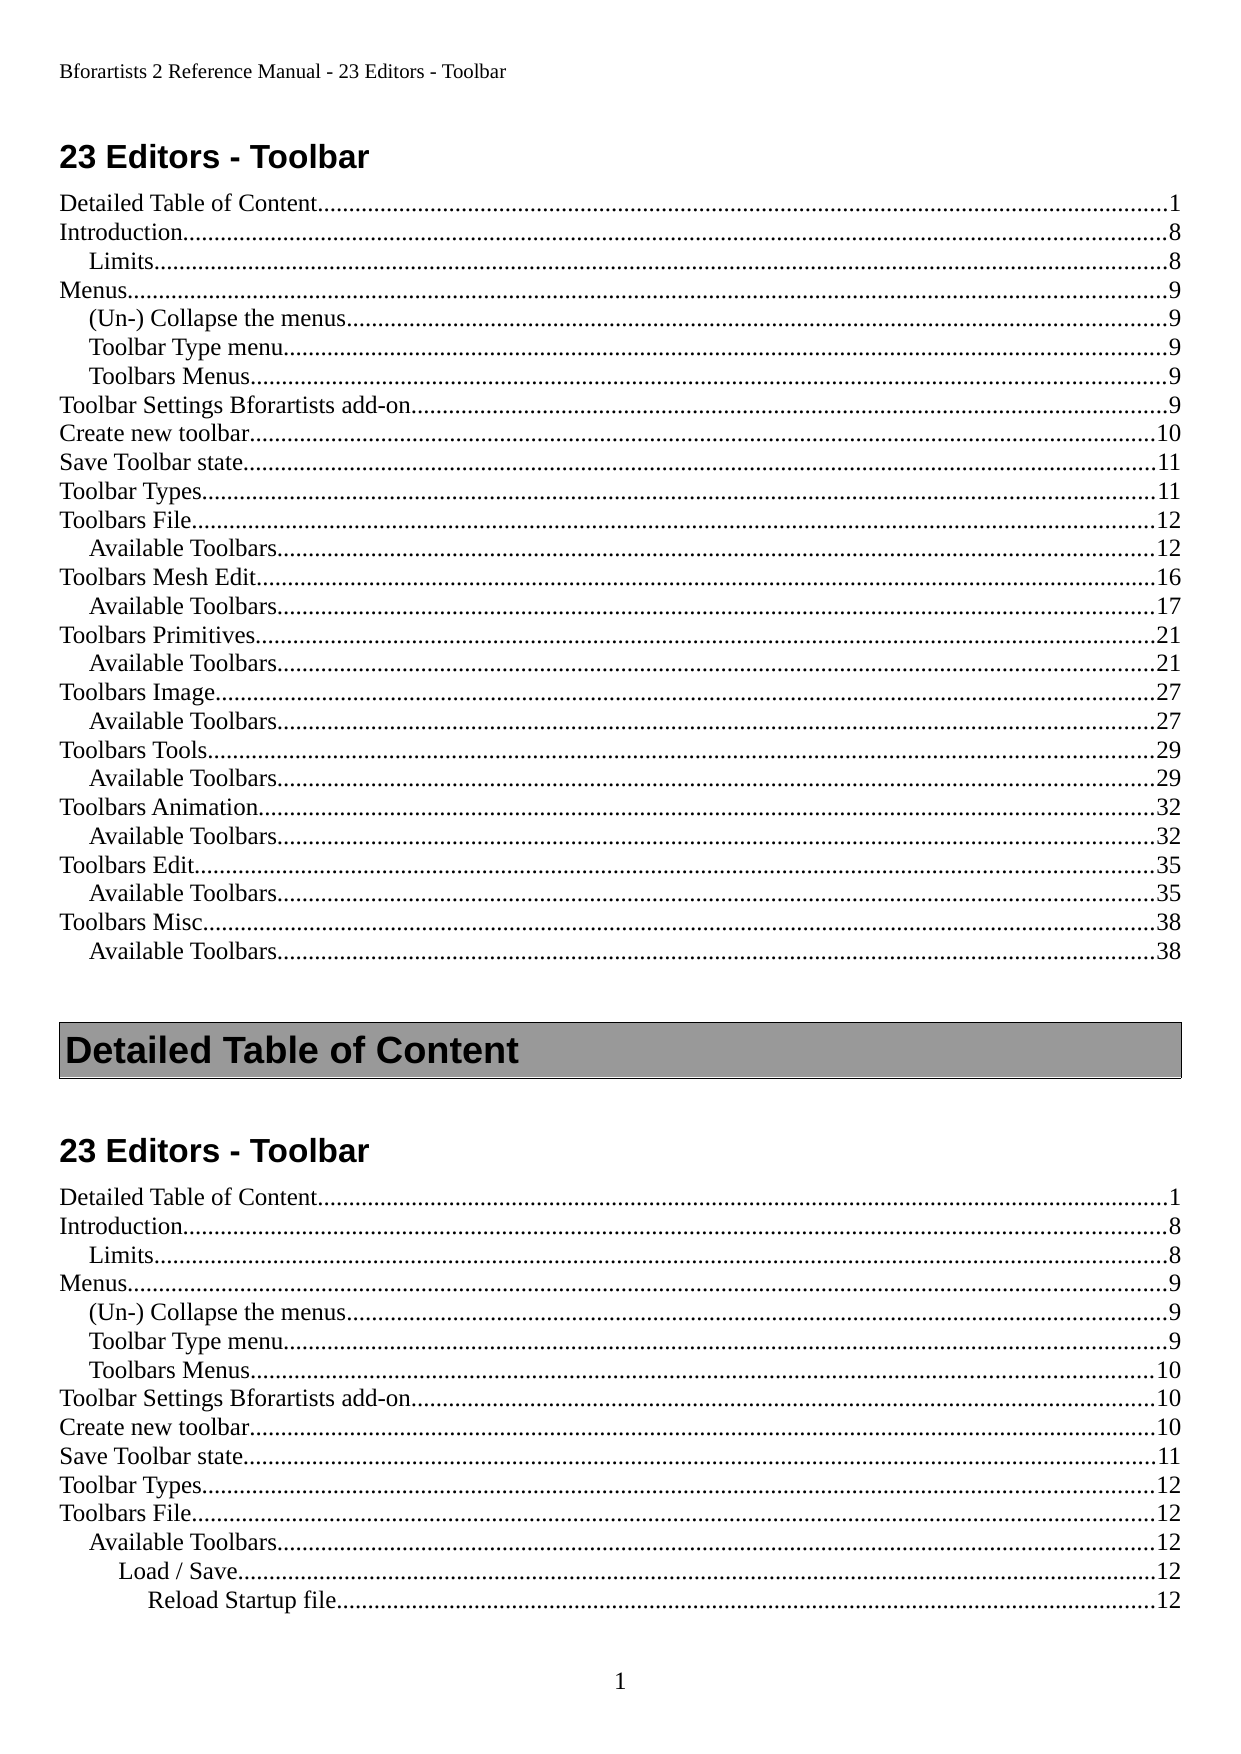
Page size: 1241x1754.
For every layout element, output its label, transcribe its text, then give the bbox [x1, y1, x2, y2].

text Toolbars Menus 10 [88, 1355, 1181, 1383]
text Detailed Table of Content 1 [59, 1182, 1181, 1211]
text Limits 8 [88, 1240, 1181, 1268]
text Toolbars Edit 35 [59, 850, 1181, 878]
text Menus 9 [59, 1268, 1181, 1297]
text Toolbars Image 27 [59, 677, 1181, 706]
text Toolbar Types 12 [59, 1470, 1181, 1498]
text Available Toolbars 17 [88, 591, 1181, 620]
text (Un-) Collapse the menus 9 [88, 303, 1181, 332]
text Toolbars File 12 [59, 505, 1181, 533]
text Available Toolbars 32 [88, 821, 1181, 850]
text Available Toolbars 35 [88, 878, 1181, 907]
text Toolbars Menus 9 [88, 361, 1181, 390]
table_header Detailed Table of Content [60, 1023, 1181, 1077]
text Available Toolbars 38 [88, 936, 1181, 965]
text Toolbars Animation 32 [59, 792, 1181, 821]
text Available Toolbars 12 [88, 1527, 1181, 1556]
text Create new toolbar 10 [59, 418, 1181, 447]
text Menus 9 [59, 275, 1181, 303]
text Toolbar Type menu 9 [88, 332, 1181, 361]
text Available Toolbars 29 [88, 763, 1181, 792]
text Introduction 8 [59, 1211, 1181, 1240]
text Available Toolbars 27 [88, 706, 1181, 735]
text Save Toolbar state 11 [59, 1441, 1181, 1470]
text Toolbar Type menu 9 [88, 1326, 1181, 1355]
text Detailed Table of Content 1 [59, 188, 1181, 217]
text Toolbars Misc 38 [59, 907, 1181, 936]
text (Un-) Collapse the menus 9 [88, 1297, 1181, 1326]
subtitle 23 Editors - Toolbar [59, 1131, 1181, 1170]
text Save Toolbar state 11 [59, 447, 1181, 476]
text Available Toolbars 12 [88, 533, 1181, 562]
text Introduction 8 [59, 217, 1181, 246]
text Create new toolbar 10 [59, 1412, 1181, 1441]
subtitle 23 Editors - Toolbar [59, 138, 1181, 176]
text Toolbar Settings Bforartists add-on 9 [59, 390, 1181, 418]
text Toolbars Primitives 21 [59, 620, 1181, 648]
text Load / Save 12 [118, 1556, 1181, 1585]
text Toolbar Settings Bforartists add-on 10 [59, 1383, 1181, 1412]
text Toolbars File 12 [59, 1498, 1181, 1527]
text Toolbars Tools 29 [59, 735, 1181, 763]
text Toolbar Types 11 [59, 476, 1181, 505]
text Limits 8 [88, 246, 1181, 275]
text Reload Startup file 12 [147, 1585, 1181, 1613]
text Toolbars Mesh Edit 16 [59, 562, 1181, 591]
text Available Toolbars 21 [88, 648, 1181, 677]
